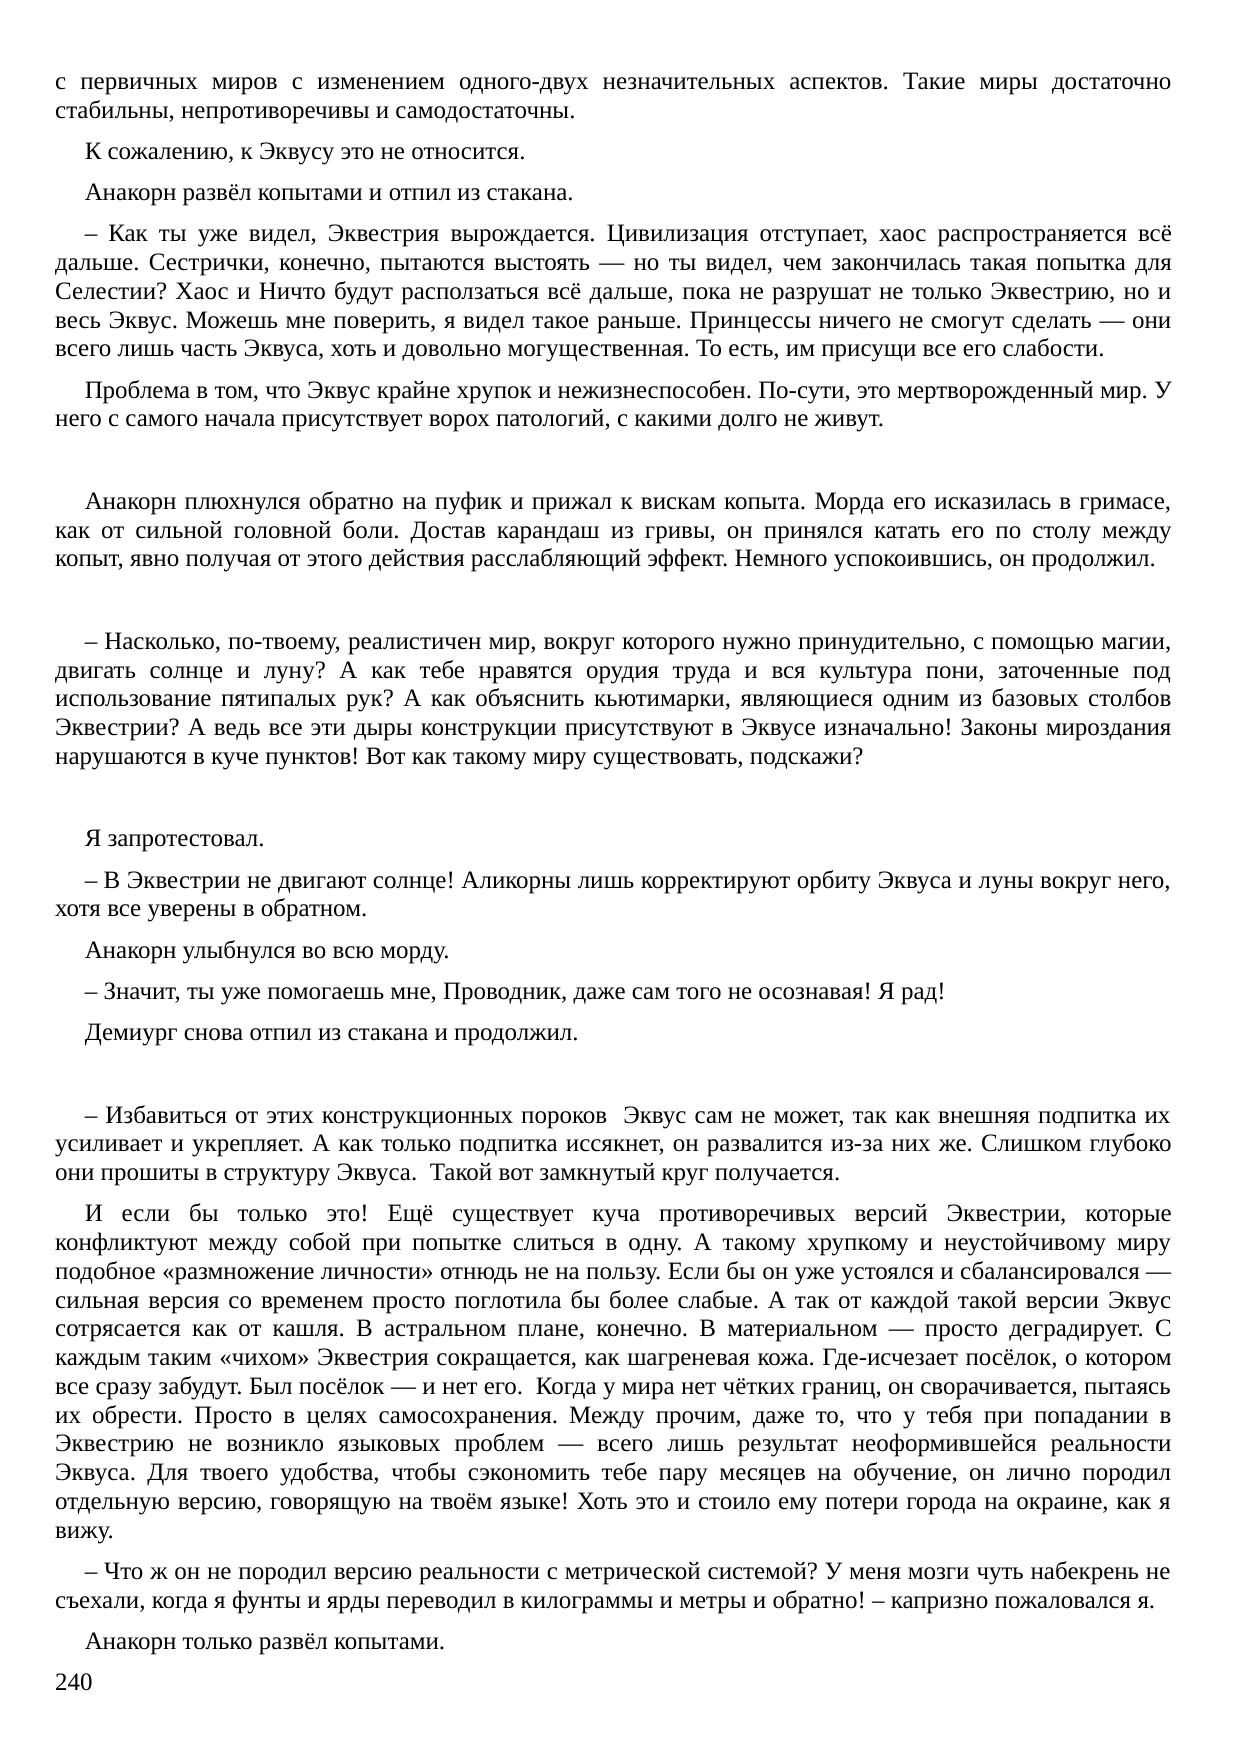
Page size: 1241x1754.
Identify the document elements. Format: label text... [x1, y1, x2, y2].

text Проблема в том, что Эквус крайне хрупок и нежизнеспособен. По-сути, это мертворожденный мир. У него с самого начала присутствует ворох патологий, с какими долго не живут. [55, 375, 1173, 432]
text – Как ты уже видел, Эквестрия вырождается. Цивилизация отступает, хаос распространяется всё дальше. Сестрички, конечно, пытаются выстоять — но ты видел, чем закончилась такая попытка для Селестии? Хаос и Ничто будут расползаться всё дальше, пока не разрушат не только Эквестрию, но и весь Эквус. Можешь мне поверить, я видел такое раньше. Принцессы ничего не смогут сделать — они всего лишь часть Эквуса, хоть и довольно могущественная. То есть, им присущи все его слабости. [55, 218, 1173, 362]
text с первичных миров с изменением одного-двух незначительных аспектов. Такие миры достаточно стабильны, непротиворечивы и самодостаточны. [55, 66, 1173, 123]
text Анакорн улыбнулся во всю морду. [55, 935, 1173, 963]
text – Насколько, по-твоему, реалистичен мир, вокруг которого нужно принудительно, с помощью магии, двигать солнце и луну? А как тебе нравятся орудия труда и вся культура пони, заточенные под использование пятипалых рук? А как объяснить кьютимарки, являющиеся одним из базовых столбов Эквестрии? А ведь все эти дыры конструкции присутствуют в Эквусе изначально! Законы мироздания нарушаются в куче пунктов! Вот как такому миру существовать, подскажи? [55, 626, 1173, 770]
text Анакорн развёл копытами и отпил из стакана. [55, 177, 1173, 206]
text Я запротестовал. [55, 823, 1173, 852]
text И если бы только это! Ещё существует куча противоречивых версий Эквестрии, которые конфликтуют между собой при попытке слиться в одну. А такому хрупкому и неустойчивому миру подобное «размножение личности» отнюдь не на пользу. Если бы он уже устоялся и сбалансировался — сильная версия со временем просто поглотила бы более слабые. А так от каждой такой версии Эквус сотрясается как от кашля. В астральном плане, конечно. В материальном — просто деградирует. С каждым таким «чихом» Эквестрия сокращается, как шагреневая кожа. Где-исчезает посёлок, о котором все сразу забудут. Был посёлок — и нет его. Когда у мира нет чётких границ, он сворачивается, пытаясь их обрести. Просто в целях самосохранения. Между прочим, даже то, что у тебя при попадании в Эквестрию не возникло языковых проблем — всего лишь результат неоформившейся реальности Эквуса. Для твоего удобства, чтобы сэкономить тебе пару месяцев на обучение, он лично породил отдельную версию, говорящую на твоём языке! Хоть это и стоило ему потери города на окраине, как я вижу. [55, 1198, 1173, 1543]
text – Значит, ты уже помогаешь мне, Проводник, даже сам того не осознавая! Я рад! [55, 976, 1173, 1005]
text – Избавиться от этих конструкционных пороков Эквус сам не может, так как внешняя подпитка их усиливает и укрепляет. А как только подпитка иссякнет, он развалится из-за них же. Слишком глубоко они прошиты в структуру Эквуса. Такой вот замкнутый круг получается. [55, 1100, 1173, 1186]
text – Что ж он не породил версию реальности с метрической системой? У меня мозги чуть набекрень не съехали, когда я фунты и ярды переводил в килограммы и метры и обратно! – капризно пожаловался я. [55, 1556, 1173, 1613]
text К сожалению, к Эквусу это не относится. [55, 136, 1173, 165]
text – В Эквестрии не двигают солнце! Аликорны лишь корректируют орбиту Эквуса и луны вокруг него, хотя все уверены в обратном. [55, 865, 1173, 922]
text Анакорн плюхнулся обратно на пуфик и прижал к вискам копыта. Морда его исказилась в гримасе, как от сильной головной боли. Достав карандаш из гривы, он принялся катать его по столу между копыт, явно получая от этого действия расслабляющий эффект. Немного успокоившись, он продолжил. [55, 486, 1173, 572]
text Демиург снова отпил из стакана и продолжил. [55, 1017, 1173, 1046]
text Анакорн только развёл копытами. [55, 1626, 1173, 1655]
